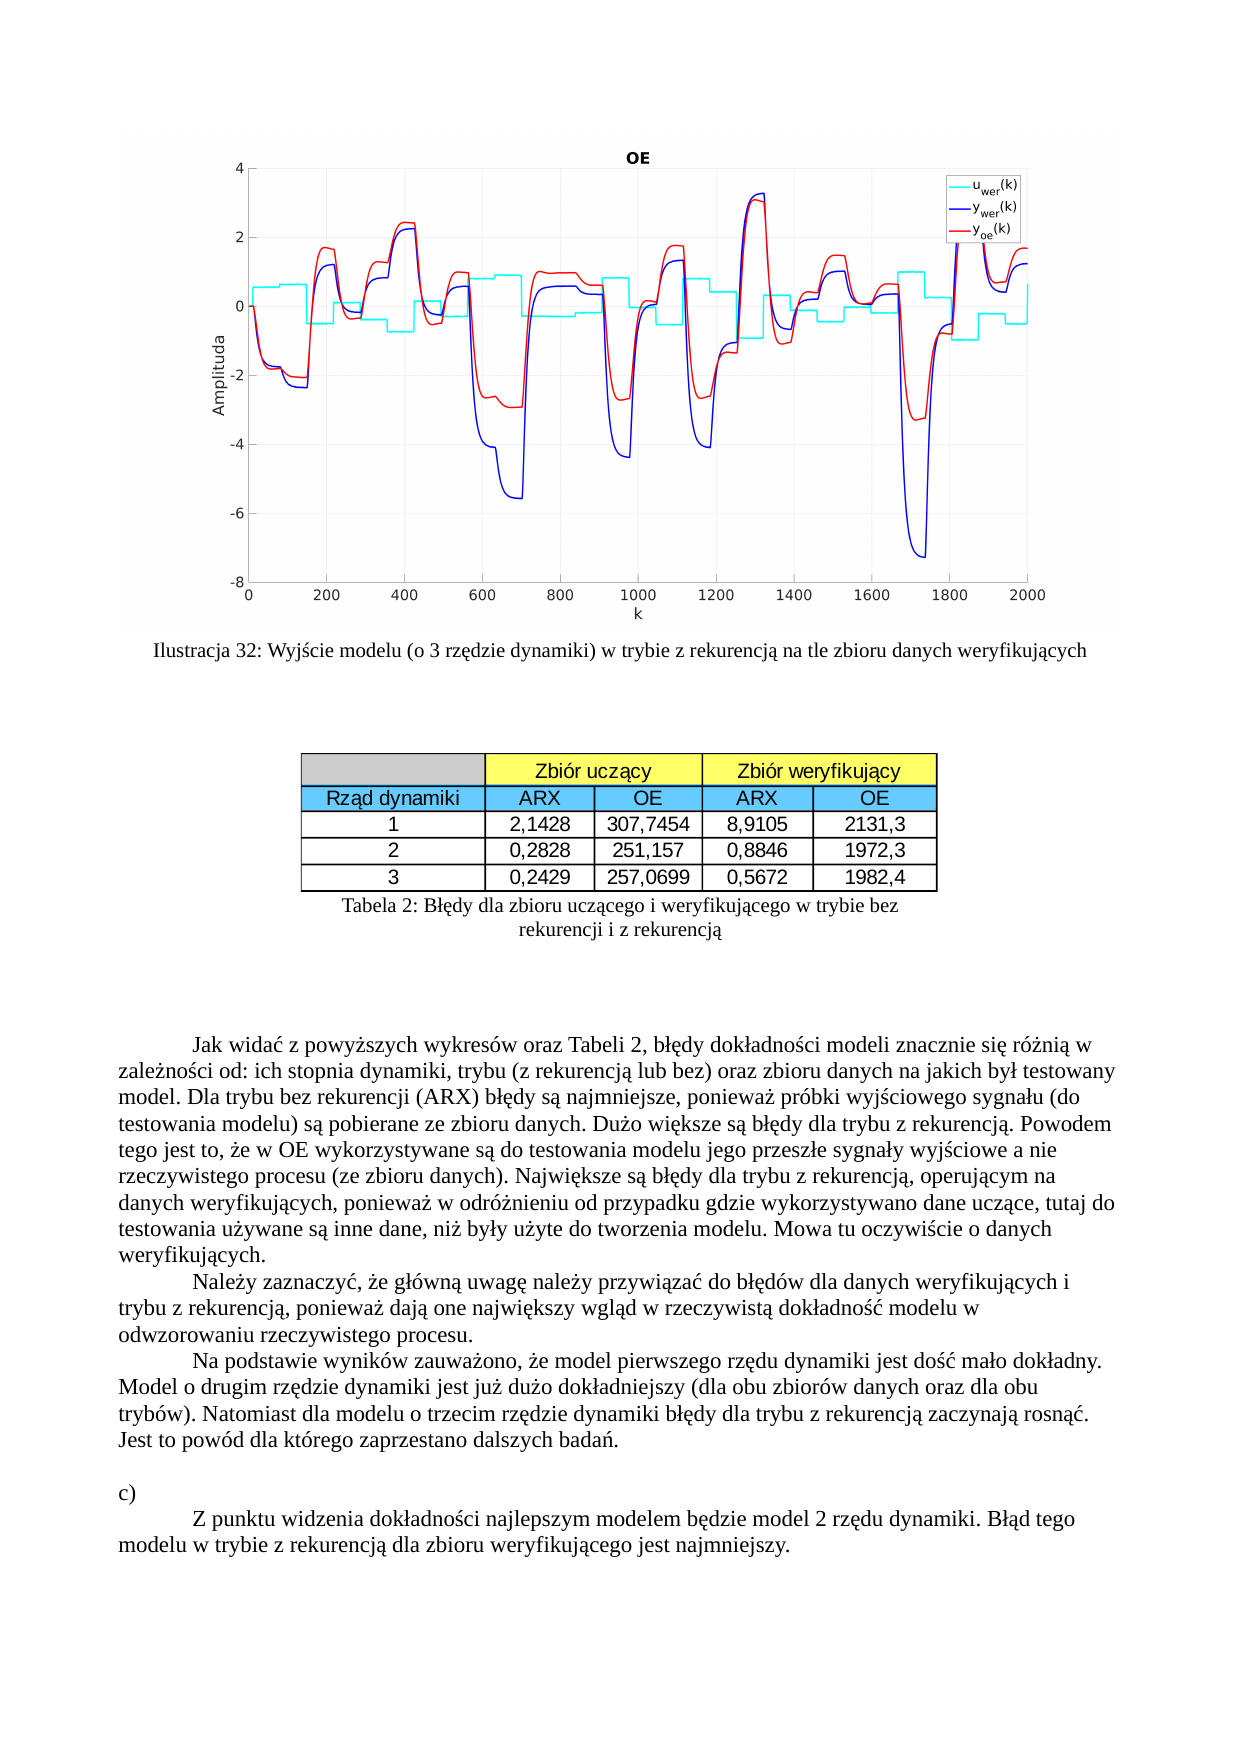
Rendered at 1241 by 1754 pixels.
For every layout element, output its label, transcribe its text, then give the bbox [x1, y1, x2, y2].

text Z punktu widzenia dokładności najlepszym modelem będzie model 2 rzędu dynamiki. Błąd tego modelu w trybie z rekurencją dla zbioru weryfikującego jest najmniejszy. [118, 1505, 1122, 1558]
picture [118, 130, 1123, 638]
text Tabela 2: Błędy dla zbioru uczącego i weryfikującego w trybie bez rekurencji i z rekurencją [301, 753, 939, 941]
text c) [118, 1479, 1122, 1505]
text Ilustracja 32: Wyjście modelu (o 3 rzędzie dynamiki) w trybie z rekurencją na tle zbioru danych weryfikujących [118, 638, 1122, 662]
text Na podstawie wyników zauważono, że model pierwszego rzędu dynamiki jest dość mało dokładny. Model o drugim rzędzie dynamiki jest już dużo dokładniejszy (dla obu zbiorów danych oraz dla obu trybów). Natomiast dla modelu o trzecim rzędzie dynamiki błędy dla trybu z rekurencją zaczynają rosnąć. Jest to powód dla którego zaprzestano dalszych badań. [118, 1347, 1122, 1452]
text Jak widać z powyższych wykresów oraz Tabeli 2, błędy dokładności modeli znacznie się różnią w zależności od: ich stopnia dynamiki, trybu (z rekurencją lub bez) oraz zbioru danych na jakich był testowany model. Dla trybu bez rekurencji (ARX) błędy są najmniejsze, ponieważ próbki wyjściowego sygnału (do testowania modelu) są pobierane ze zbioru danych. Dużo większe są błędy dla trybu z rekurencją. Powodem tego jest to, że w OE wykorzystywane są do testowania modelu jego przeszłe sygnały wyjściowe a nie rzeczywistego procesu (ze zbioru danych). Największe są błędy dla trybu z rekurencją, operującym na danych weryfikujących, ponieważ w odróżnieniu od przypadku gdzie wykorzystywano dane uczące, tutaj do testowania używane są inne dane, niż były użyte do tworzenia modelu. Mowa tu oczywiście o danych weryfikujących. [118, 1031, 1122, 1268]
text Należy zaznaczyć, że główną uwagę należy przywiązać do błędów dla danych weryfikujących i trybu z rekurencją, ponieważ dają one największy wgląd w rzeczywistą dokładność modelu w odwzorowaniu rzeczywistego procesu. [118, 1268, 1122, 1347]
